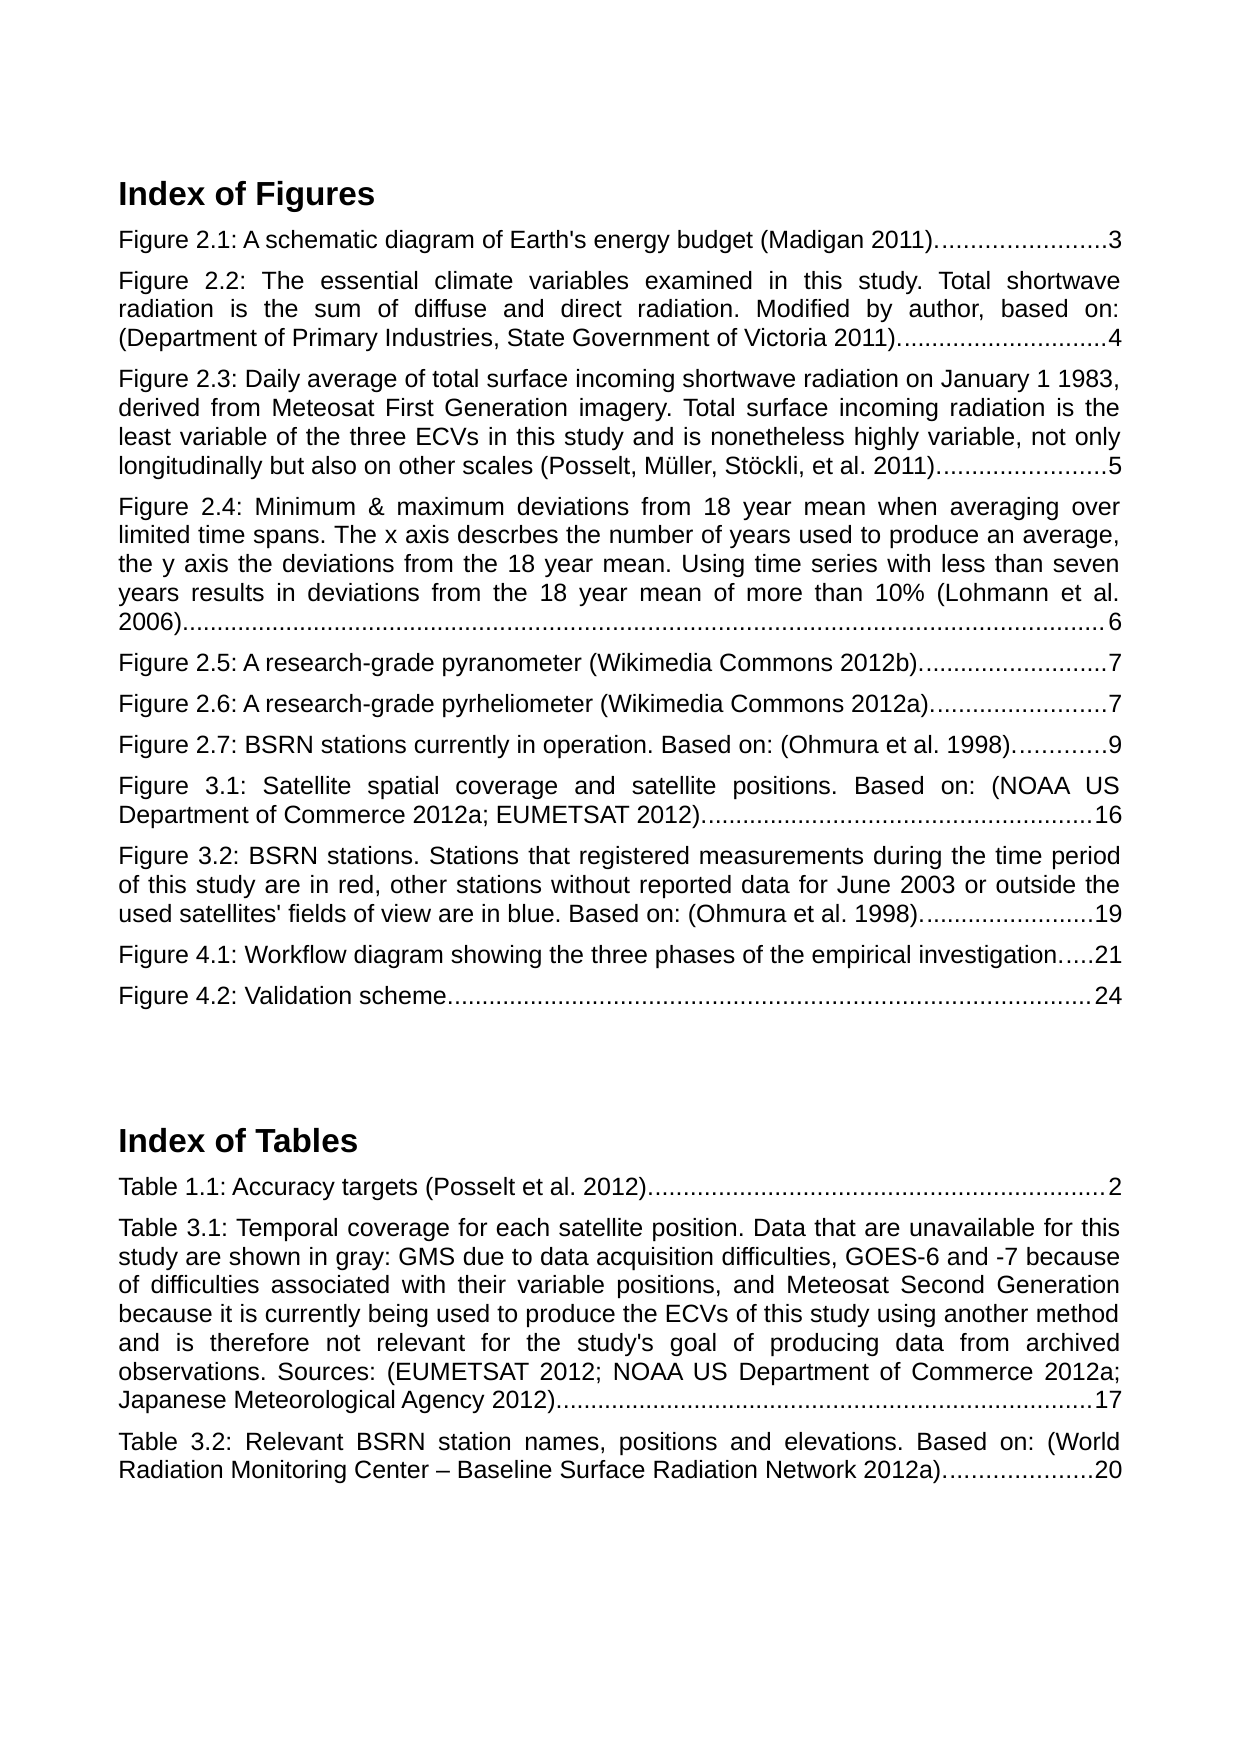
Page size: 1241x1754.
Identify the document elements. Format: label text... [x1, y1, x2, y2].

text Figure 3.1: Satellite spatial coverage and satellite positions. Based on: (NOAA US Department of Commerce 2012a; EUMETSAT 2012). 16 [118, 771, 1122, 829]
text Figure 2.6: A research-grade pyrheliometer (Wikimedia Commons 2012a). 7 [118, 689, 1122, 718]
text Figure 2.7: BSRN stations currently in operation. Based on: (Ohmura et al. 1998). 9 [118, 730, 1122, 759]
text Figure 4.1: Workflow diagram showing the three phases of the empirical investigation. 21 [118, 940, 1122, 969]
text Figure 2.4: Minimum & maximum deviations from 18 year mean when averaging over limited time spans. The x axis descrbes the number of years used to produce an average, the y axis the deviations from the 18 year mean. Using time series with less than seven years results in deviations from the 18 year mean of more than 10% (Lohmann et al. 2006). 6 [118, 492, 1122, 636]
text Figure 2.1: A schematic diagram of Earth's energy budget (Madigan 2011). 3 [118, 224, 1122, 253]
text Table 3.2: Relevant BSRN station names, positions and elevations. Based on: (World Radiation Monitoring Center – Baseline Surface Radiation Network 2012a). 20 [118, 1427, 1122, 1484]
text Figure 2.5: A research-grade pyranometer (Wikimedia Commons 2012b). 7 [118, 648, 1122, 677]
subtitle Index of Figures [118, 174, 1122, 212]
text Figure 2.3: Daily average of total surface incoming shortwave radiation on January 1 1983, derived from Meteosat First Generation imagery. Total surface incoming radiation is the least variable of the three ECVs in this study and is nonetheless highly variable, not only longitudinally but also on other scales (Posselt, Müller, Stöckli, et al. 2011). 5 [118, 364, 1122, 479]
text Figure 3.2: BSRN stations. Stations that registered measurements during the time period of this study are in red, other stations without reported data for June 2003 or outside the used satellites' fields of view are in blue. Based on: (Ohmura et al. 1998). 19 [118, 841, 1122, 927]
subtitle Index of Tables [118, 1121, 1122, 1159]
text Figure 4.2: Validation scheme. 24 [118, 981, 1122, 1010]
text Figure 2.2: The essential climate variables examined in this study. Total shortwave radiation is the sum of diffuse and direct radiation. Modified by author, based on: (Department of Primary Industries, State Government of Victoria 2011). 4 [118, 266, 1122, 352]
text Table 3.1: Temporal coverage for each satellite position. Data that are unavailable for this study are shown in gray: GMS due to data acquisition difficulties, GOES-6 and -7 because of difficulties associated with their variable positions, and Meteosat Second Generation because it is currently being used to produce the ECVs of this study using another method and is therefore not relevant for the study's goal of producing data from archived observations. Sources: (EUMETSAT 2012; NOAA US Department of Commerce 2012a; Japanese Meteorological Agency 2012). 17 [118, 1213, 1122, 1414]
text Table 1.1: Accuracy targets (Posselt et al. 2012). 2 [118, 1172, 1122, 1201]
